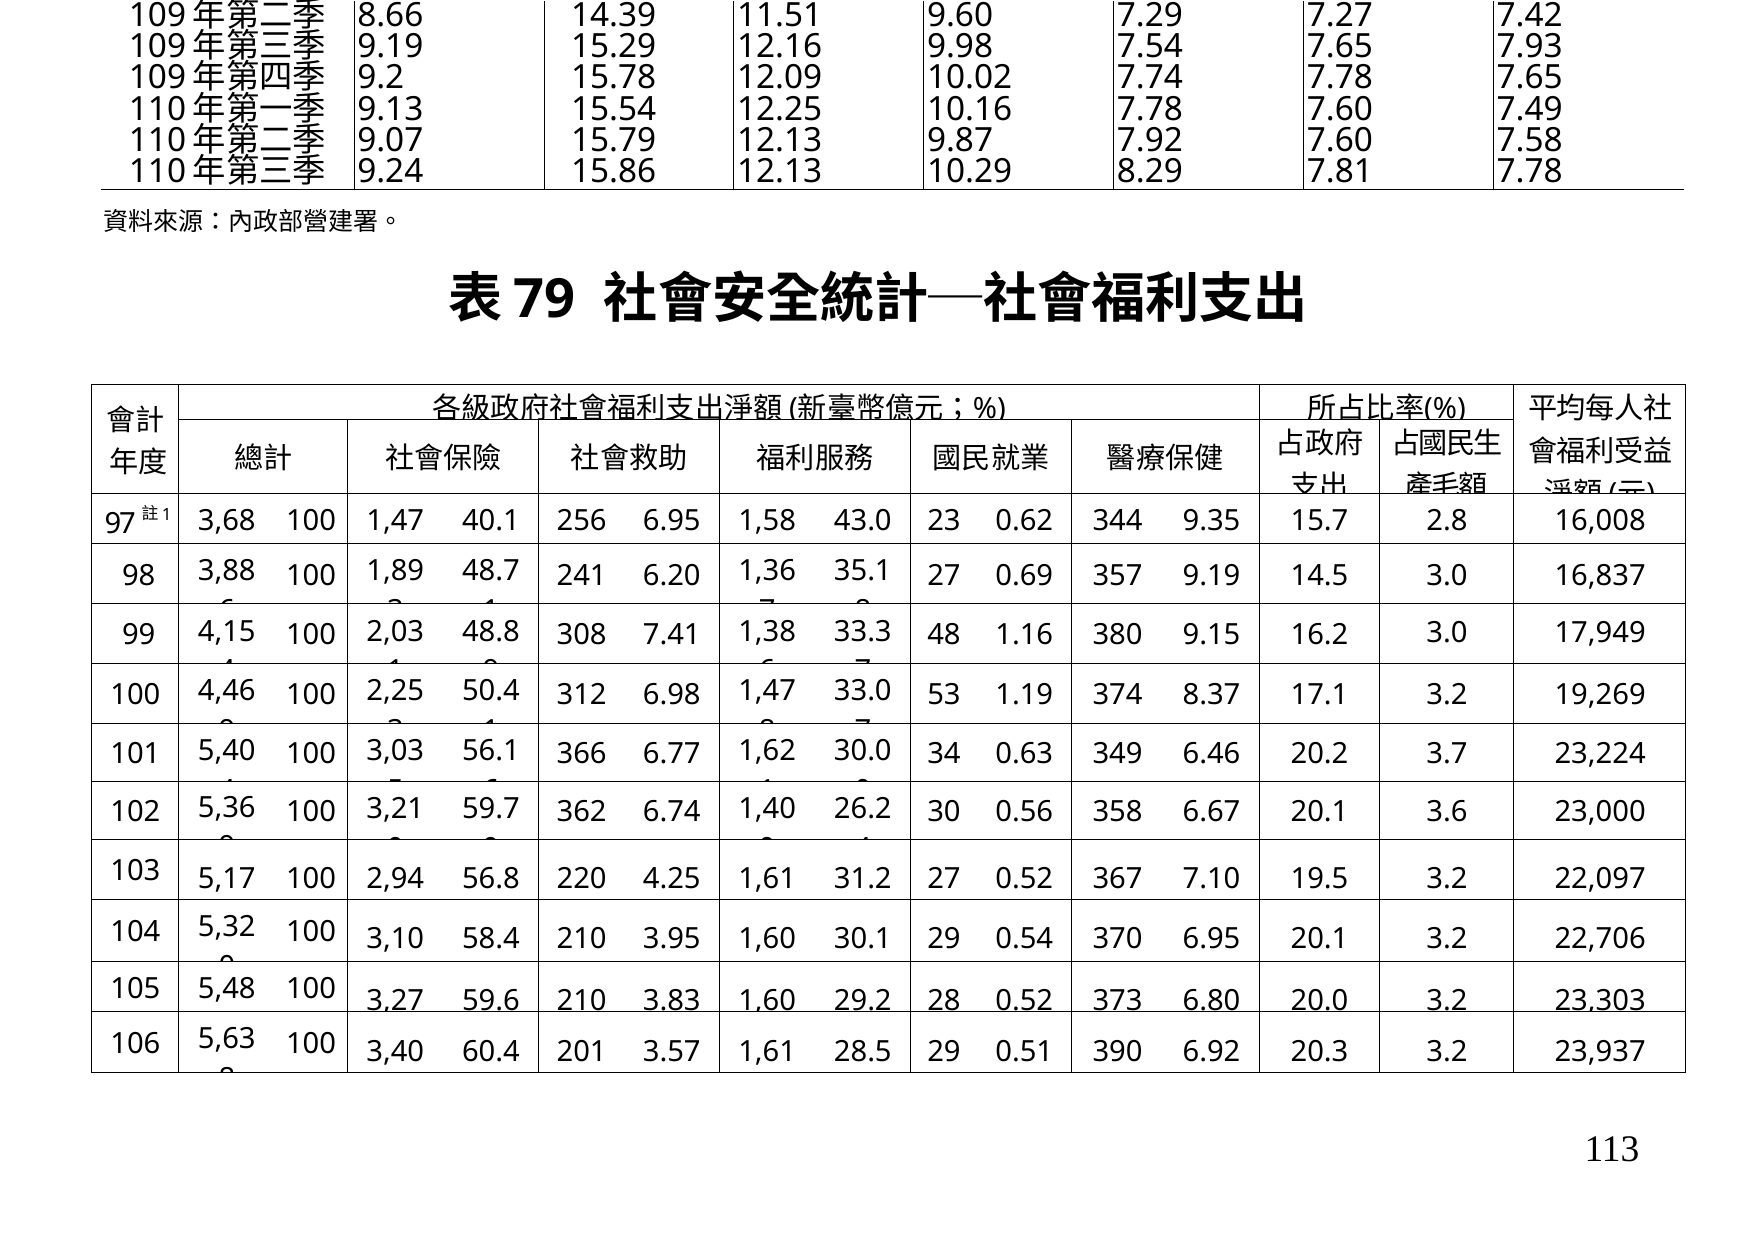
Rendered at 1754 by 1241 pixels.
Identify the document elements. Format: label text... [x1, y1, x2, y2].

table_cell 53 [911, 664, 977, 723]
table_cell 7.74 [1114, 64, 1303, 95]
table_cell 5,171 [179, 840, 274, 899]
table_cell 3.2 [1380, 1012, 1513, 1072]
table_cell 30 [911, 782, 977, 839]
table_cell 3,273 [348, 962, 443, 1011]
table_cell 9.19 [355, 33, 544, 64]
table_cell 11.51 [734, 1, 923, 33]
table_cell 7.27 [1304, 1, 1493, 33]
table_cell 9.87 [924, 126, 1113, 158]
table_cell 4,469 [179, 664, 274, 723]
table_cell 9.24 [355, 158, 544, 189]
table_cell 22,706 [1514, 900, 1685, 961]
table_cell 33.37 [815, 604, 910, 663]
table_cell 100 [92, 664, 178, 723]
table_cell 3.57 [624, 1012, 719, 1072]
table_cell 1,621 [720, 724, 815, 781]
table_cell 5,320 [179, 900, 274, 961]
table_cell 15.29 [545, 33, 733, 64]
table_cell 5,404 [179, 724, 274, 781]
table_cell 7.29 [1114, 1, 1303, 33]
table_header 會計 年度 [92, 385, 178, 493]
table_cell 100 [274, 604, 347, 663]
table_cell 17.1 [1260, 664, 1379, 723]
table_cell 349 [1072, 724, 1164, 781]
table_cell 60.46 [443, 1012, 538, 1072]
table_cell 9.19 [1164, 544, 1259, 603]
table_cell 2,941 [348, 840, 443, 899]
table_cell 1,603 [720, 900, 815, 961]
table_cell 社會保險 [348, 420, 538, 493]
table_cell 29 [911, 1012, 977, 1072]
table_cell 3.6 [1380, 782, 1513, 839]
table_cell 19.5 [1260, 840, 1379, 899]
table_cell 43.00 [815, 494, 910, 543]
table_cell 99 [92, 604, 178, 663]
table_cell 福利服務 [720, 420, 910, 493]
table_cell 12.09 [734, 64, 923, 95]
table_cell 256 [539, 494, 624, 543]
table_cell 6.92 [1164, 1012, 1259, 1072]
table_cell 210 [539, 962, 624, 1011]
table_cell 98 [92, 544, 178, 603]
table_cell 0.52 [977, 840, 1071, 899]
table_cell 7.60 [1304, 126, 1493, 158]
table_cell 50.41 [443, 664, 538, 723]
table_cell 0.56 [977, 782, 1071, 839]
table_cell 7.41 [624, 604, 719, 663]
table_cell 26.24 [815, 782, 910, 839]
table_cell 358 [1072, 782, 1164, 839]
table_cell 5,485 [179, 962, 274, 1011]
table_cell 10.16 [924, 95, 1113, 126]
table_cell 1.16 [977, 604, 1071, 663]
table_cell 7.65 [1304, 33, 1493, 64]
table_cell 1,477 [348, 494, 443, 543]
table_cell 6.95 [1164, 900, 1259, 961]
table_cell 12.25 [734, 95, 923, 126]
table_cell 3.0 [1380, 604, 1513, 663]
table_cell 22,097 [1514, 840, 1685, 899]
table_cell 1,478 [720, 664, 815, 723]
table_cell 15.79 [545, 126, 733, 158]
table_cell 100 [274, 724, 347, 781]
table_cell 109年第二季 [101, 1, 354, 33]
table_cell 1,602 [720, 962, 815, 1011]
table_cell 110年第三季 [101, 158, 354, 189]
table_cell 7.93 [1494, 33, 1683, 64]
table_cell 15.7 [1260, 494, 1379, 543]
table_cell 101 [92, 724, 178, 781]
table_cell 8.29 [1114, 158, 1303, 189]
table_cell 14.39 [545, 1, 733, 33]
table_cell 312 [539, 664, 624, 723]
table_cell 4.25 [624, 840, 719, 899]
table_cell 1,409 [720, 782, 815, 839]
table_cell 12.13 [734, 158, 923, 189]
text 資料來源：內政部營建署。 [103, 201, 1554, 237]
table_cell 6.67 [1164, 782, 1259, 839]
table_cell 0.69 [977, 544, 1071, 603]
table_cell 3,886 [179, 544, 274, 603]
table_cell 5,638 [179, 1012, 274, 1072]
table_cell 4,154 [179, 604, 274, 663]
table_cell 7.60 [1304, 95, 1493, 126]
table_cell 19,269 [1514, 664, 1685, 723]
table_cell 220 [539, 840, 624, 899]
table_cell 7.78 [1304, 64, 1493, 95]
table_cell 1.19 [977, 664, 1071, 723]
table_cell 16,008 [1514, 494, 1685, 543]
table_cell 103 [92, 840, 178, 899]
table_cell 210 [539, 900, 624, 961]
table_cell 27 [911, 840, 977, 899]
table_cell 1,367 [720, 544, 815, 603]
table_cell 8.37 [1164, 664, 1259, 723]
table_cell 3,681 [179, 494, 274, 543]
table_cell 100 [274, 962, 347, 1011]
table_header 各級政府社會福利支出淨額 (新臺幣億元；%) [179, 385, 1259, 419]
table_cell 367 [1072, 840, 1164, 899]
table_cell 48.71 [443, 544, 538, 603]
table_cell 370 [1072, 900, 1164, 961]
table_cell 100 [274, 664, 347, 723]
table_cell 110年第二季 [101, 126, 354, 158]
table_cell 30.13 [815, 900, 910, 961]
table_cell 31.25 [815, 840, 910, 899]
table_cell 23,937 [1514, 1012, 1685, 1072]
table_cell 23,303 [1514, 962, 1685, 1011]
table_cell 1,610 [720, 1012, 815, 1072]
table_cell 3.95 [624, 900, 719, 961]
table_cell 308 [539, 604, 624, 663]
table_cell 1,583 [720, 494, 815, 543]
table_cell 366 [539, 724, 624, 781]
table_cell 30.00 [815, 724, 910, 781]
table_cell 27 [911, 544, 977, 603]
table_cell 0.51 [977, 1012, 1071, 1072]
table_cell 59.79 [443, 782, 538, 839]
table_cell 48.89 [443, 604, 538, 663]
table_cell 40.11 [443, 494, 538, 543]
table_cell 380 [1072, 604, 1164, 663]
table_cell 7.49 [1494, 95, 1683, 126]
table_cell 9.07 [355, 126, 544, 158]
table_cell 3.2 [1380, 962, 1513, 1011]
table_cell 0.63 [977, 724, 1071, 781]
table_cell 3,035 [348, 724, 443, 781]
table_cell 102 [92, 782, 178, 839]
table_cell 109年第三季 [101, 33, 354, 64]
table_cell 占政府支出 [1260, 420, 1379, 493]
table_cell 9.60 [924, 1, 1113, 33]
table_cell 390 [1072, 1012, 1164, 1072]
table_cell 10.29 [924, 158, 1113, 189]
table_cell 社會救助 [539, 420, 719, 493]
table_cell 9.2 [355, 64, 544, 95]
table_cell 23 [911, 494, 977, 543]
table_cell 3,409 [348, 1012, 443, 1072]
table_cell 8.66 [355, 1, 544, 33]
table_cell 9.13 [355, 95, 544, 126]
table_cell 100 [274, 782, 347, 839]
table_cell 12.13 [734, 126, 923, 158]
table_cell 23,224 [1514, 724, 1685, 781]
table_cell 9.15 [1164, 604, 1259, 663]
table_cell 34 [911, 724, 977, 781]
table_cell 58.42 [443, 900, 538, 961]
table_cell 17,949 [1514, 604, 1685, 663]
subtitle 表79 社會安全統計─社會福利支出 [103, 237, 1639, 350]
table_cell 100 [274, 840, 347, 899]
table_cell 3.0 [1380, 544, 1513, 603]
table_cell 7.10 [1164, 840, 1259, 899]
table_cell 國民就業 [911, 420, 1071, 493]
table_cell 6.95 [624, 494, 719, 543]
table_cell 5,369 [179, 782, 274, 839]
table_cell 110年第一季 [101, 95, 354, 126]
table_cell 20.1 [1260, 900, 1379, 961]
table_cell 20.1 [1260, 782, 1379, 839]
table_cell 16.2 [1260, 604, 1379, 663]
table_cell 1,616 [720, 840, 815, 899]
table_cell 3.2 [1380, 664, 1513, 723]
table_cell 35.18 [815, 544, 910, 603]
table_cell 241 [539, 544, 624, 603]
table_cell 醫療保健 [1072, 420, 1259, 493]
table_cell 344 [1072, 494, 1164, 543]
table_cell 2,253 [348, 664, 443, 723]
table_cell 100 [274, 1012, 347, 1072]
table_cell 9.35 [1164, 494, 1259, 543]
table_cell 6.80 [1164, 962, 1259, 1011]
table_cell 23,000 [1514, 782, 1685, 839]
table_cell 20.3 [1260, 1012, 1379, 1072]
table_cell 48 [911, 604, 977, 663]
table_cell 100 [274, 544, 347, 603]
table_cell 2.8 [1380, 494, 1513, 543]
table_cell 占國民生產毛額 [1380, 420, 1513, 493]
table_cell 59.66 [443, 962, 538, 1011]
table_cell 1,893 [348, 544, 443, 603]
table_header 平均每人社會福利受益淨額 (元) [1514, 385, 1685, 493]
table_cell 16,837 [1514, 544, 1685, 603]
table_cell 15.54 [545, 95, 733, 126]
table_cell 105 [92, 962, 178, 1011]
table_cell 3.83 [624, 962, 719, 1011]
table_cell 10.02 [924, 64, 1113, 95]
table_cell 7.58 [1494, 126, 1683, 158]
table_cell 0.54 [977, 900, 1071, 961]
table_cell 6.77 [624, 724, 719, 781]
table_cell 20.2 [1260, 724, 1379, 781]
table_cell 374 [1072, 664, 1164, 723]
table_cell 15.86 [545, 158, 733, 189]
table_cell 7.81 [1304, 158, 1493, 189]
table_cell 7.78 [1494, 158, 1683, 189]
table_cell 15.78 [545, 64, 733, 95]
table_cell 7.78 [1114, 95, 1303, 126]
table_header 所占比率(%) [1260, 385, 1513, 419]
table_cell 14.5 [1260, 544, 1379, 603]
table_cell 56.87 [443, 840, 538, 899]
table_cell 12.16 [734, 33, 923, 64]
table_cell 6.74 [624, 782, 719, 839]
table_cell 0.52 [977, 962, 1071, 1011]
table_cell 2,031 [348, 604, 443, 663]
table_cell 0.62 [977, 494, 1071, 543]
table_cell 28.56 [815, 1012, 910, 1072]
table_cell 3.2 [1380, 900, 1513, 961]
table_cell 104 [92, 900, 178, 961]
table_cell 1,386 [720, 604, 815, 663]
table_cell 9.98 [924, 33, 1113, 64]
table_cell 7.65 [1494, 64, 1683, 95]
table_cell 109年第四季 [101, 64, 354, 95]
table_cell 201 [539, 1012, 624, 1072]
table_cell 6.20 [624, 544, 719, 603]
table_cell 97註1 [92, 494, 178, 543]
table_cell 3.7 [1380, 724, 1513, 781]
table_cell 29 [911, 900, 977, 961]
table_cell 106 [92, 1012, 178, 1072]
table_cell 3,210 [348, 782, 443, 839]
table_cell 7.42 [1494, 1, 1683, 33]
table_cell 3,108 [348, 900, 443, 961]
table_cell 28 [911, 962, 977, 1011]
table_cell 20.0 [1260, 962, 1379, 1011]
table_cell 100 [274, 494, 347, 543]
table_cell 總計 [179, 420, 347, 493]
table_cell 7.92 [1114, 126, 1303, 158]
table_cell 362 [539, 782, 624, 839]
table_cell 6.46 [1164, 724, 1259, 781]
table_cell 6.98 [624, 664, 719, 723]
table_cell 3.2 [1380, 840, 1513, 899]
table_cell 56.16 [443, 724, 538, 781]
table_cell 33.07 [815, 664, 910, 723]
table_cell 373 [1072, 962, 1164, 1011]
table_cell 357 [1072, 544, 1164, 603]
table_cell 29.20 [815, 962, 910, 1011]
table_cell 100 [274, 900, 347, 961]
table_cell 7.54 [1114, 33, 1303, 64]
